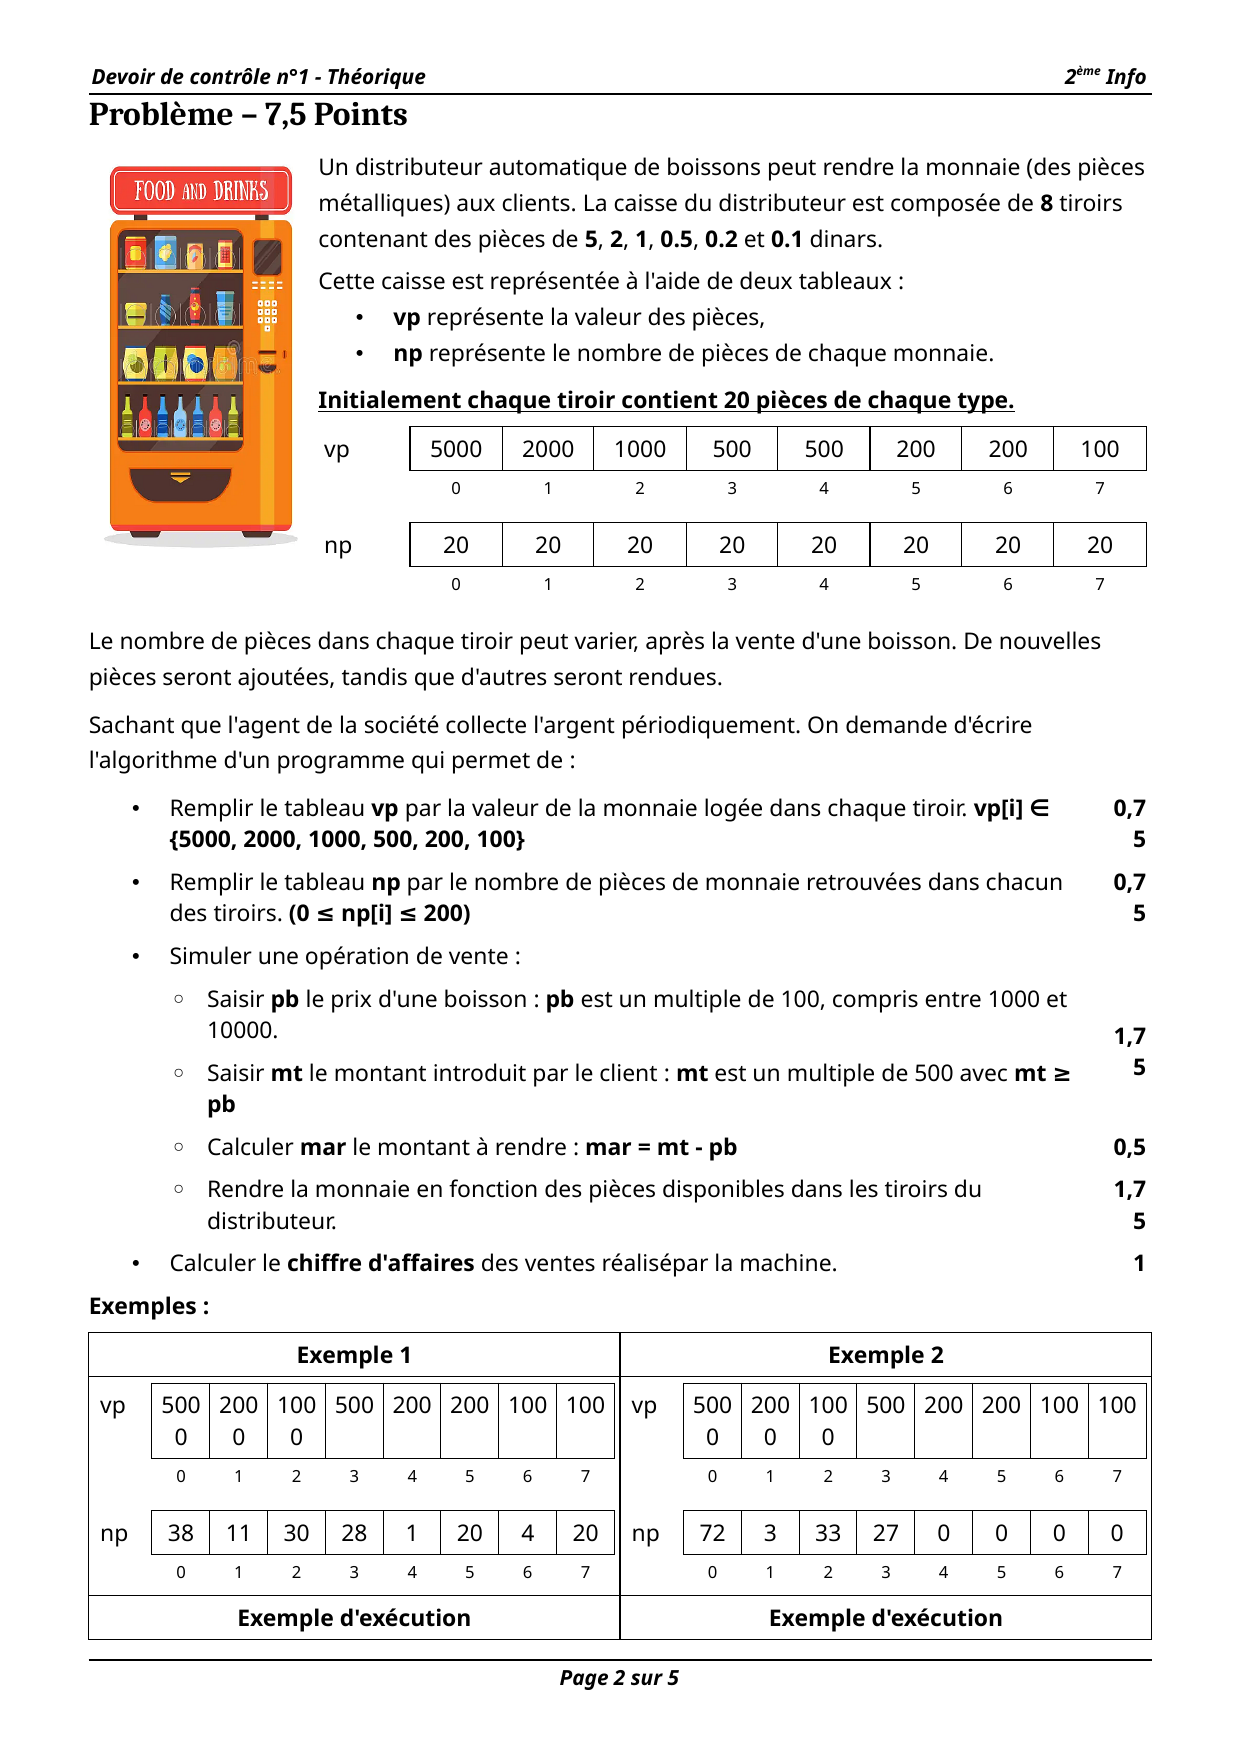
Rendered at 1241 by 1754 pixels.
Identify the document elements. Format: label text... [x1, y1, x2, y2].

table_cell 3 [742, 1511, 799, 1554]
table_cell [1088, 1493, 1146, 1510]
table_cell 20 [871, 523, 961, 566]
table_cell [94, 1493, 152, 1510]
table_cell 27 [857, 1511, 914, 1554]
table_header Un distributeur automatique de boissons peut rendre la monnaie (des pièces métalliques) aux clients. La caisse du distributeur est composée de 8 tiroirs contenant des pièces de 5, 2, 1, 0.5, 0.2 et 0.1 dinars. Cette caisse est représentée à l'aide de deux tableaux : vp représente la valeur des pièces, np représente le nombre de pièces de chaque monnaie. Initialement chaque tiroir contient 20 pièces de chaque type. [313, 139, 1152, 607]
table_cell 1 [384, 1511, 440, 1554]
table_cell 20 [503, 523, 593, 566]
table_cell 7 [556, 1459, 614, 1493]
table_cell 0 [1089, 1511, 1146, 1554]
table_cell [686, 505, 778, 522]
table_cell 5 [870, 567, 962, 601]
table_cell Remplir le tableau np par le nombre de pièces de monnaie retrouvées dans chacun des tiroirs. (0 ≤ np[i] ≤ 200) [89, 860, 1097, 934]
table_cell 20 [962, 523, 1053, 566]
table_cell 11 [210, 1511, 267, 1554]
table_cell 4 [778, 567, 870, 601]
table_header 200 [915, 1384, 972, 1458]
table_header [89, 139, 312, 607]
table_header 500 [326, 1384, 383, 1458]
table_cell [499, 1493, 556, 1510]
table_cell 4 [383, 1555, 441, 1589]
table_header 5000 [152, 1384, 209, 1458]
table_cell Rendre la monnaie en fonction des pièces disponibles dans les tiroirs du distributeur. [89, 1168, 1097, 1242]
table_cell 7 [1054, 471, 1146, 505]
table_header vp [318, 426, 409, 470]
table_cell 6 [1030, 1555, 1088, 1589]
table_header 100 [1089, 1384, 1146, 1458]
table_cell 72 [684, 1511, 741, 1554]
table_cell 7 [556, 1555, 614, 1589]
table_cell 5 [973, 1555, 1030, 1589]
table_cell [1030, 1493, 1088, 1510]
table_cell 7 [1088, 1459, 1146, 1493]
table_cell 20 [1054, 523, 1146, 566]
table_cell [318, 566, 410, 601]
table_cell [962, 505, 1054, 522]
table_cell 2 [799, 1555, 857, 1589]
table_header 1000 [800, 1384, 856, 1458]
table_cell [318, 470, 410, 505]
table_cell [973, 1493, 1030, 1510]
table_cell 0 [152, 1459, 210, 1493]
table_cell 3 [686, 567, 778, 601]
table_cell 5 [973, 1459, 1030, 1493]
table_cell [778, 505, 870, 522]
table_header 100 [499, 1384, 556, 1458]
table_header 200 [973, 1384, 1030, 1458]
table_cell [626, 1554, 683, 1589]
table_header Exemple 2 [621, 1333, 1151, 1376]
table_header 5000 [684, 1384, 741, 1458]
table_cell 28 [326, 1511, 383, 1554]
text Sachant que l'agent de la société collecte l'argent périodiquement. On demande d'écrire l'algorithme d'un programme qui permet de : [88, 708, 1152, 776]
table_cell [94, 1554, 152, 1589]
table_cell 6 [962, 567, 1054, 601]
table_cell [210, 1493, 267, 1510]
table_cell 0 [684, 1459, 741, 1493]
table_cell 3 [857, 1459, 914, 1493]
table_cell [870, 505, 962, 522]
table_cell [621, 1377, 1151, 1595]
table_cell [626, 1493, 683, 1510]
table_header 100 [1031, 1384, 1088, 1458]
table_cell 3 [686, 471, 778, 505]
table_cell 0 [684, 1555, 741, 1589]
text Exemples : [88, 1290, 1152, 1321]
table_header 200 [962, 427, 1053, 470]
table_cell 1 [1097, 1242, 1152, 1284]
table_cell 7 [1054, 567, 1146, 601]
table_cell [626, 1458, 683, 1493]
table_cell [915, 1493, 972, 1510]
table_header 200 [441, 1384, 498, 1458]
picture [103, 145, 298, 571]
table_cell [741, 1493, 799, 1510]
table_cell 20 [687, 523, 777, 566]
table_cell 2 [268, 1555, 325, 1589]
table_cell [502, 505, 594, 522]
table_cell 5 [441, 1459, 498, 1493]
table_cell Simuler une opération de vente : [89, 934, 1097, 977]
table_cell Saisir mt le montant introduit par le client : mt est un multiple de 500 avec mt ≥ pb [89, 1051, 1097, 1125]
table_cell 38 [152, 1511, 209, 1554]
table_cell 20 [411, 523, 502, 566]
table_cell Saisir pb le prix d'une boisson : pb est un multiple de 100, compris entre 1000 et 10000. [89, 977, 1097, 1051]
table_cell [94, 1458, 152, 1493]
table_cell 5 [441, 1555, 498, 1589]
table_header Exemple 1 [89, 1333, 619, 1376]
table_cell 3 [325, 1459, 383, 1493]
table_cell 0,5 [1097, 1125, 1152, 1168]
table_header 500 [687, 427, 777, 470]
table_cell [684, 1493, 741, 1510]
table_cell 6 [1030, 1459, 1088, 1493]
table_cell 0 [915, 1511, 972, 1554]
table_cell 1,75 [1097, 977, 1152, 1125]
table_cell 33 [800, 1511, 856, 1554]
table_cell 0 [410, 567, 502, 601]
table_cell 4 [499, 1511, 556, 1554]
table_cell 1 [210, 1459, 267, 1493]
table_cell Calculer mar le montant à rendre : mar = mt - pb [89, 1125, 1097, 1168]
table_cell [799, 1493, 857, 1510]
table_cell 7 [1088, 1555, 1146, 1589]
table_cell [268, 1493, 325, 1510]
table_header 2000 [742, 1384, 799, 1458]
table_cell [152, 1493, 210, 1510]
table_cell 4 [383, 1459, 441, 1493]
table_cell 1 [741, 1555, 799, 1589]
table_cell 2 [268, 1459, 325, 1493]
table_cell 6 [499, 1555, 556, 1589]
table_header 200 [871, 427, 961, 470]
table_cell [857, 1493, 914, 1510]
table_cell 4 [915, 1459, 972, 1493]
table_cell 0 [410, 471, 502, 505]
table_cell 0 [1031, 1511, 1088, 1554]
table_cell 2 [799, 1459, 857, 1493]
table_cell 0 [973, 1511, 1030, 1554]
table_header 100 [1054, 427, 1146, 470]
table_header 500 [857, 1384, 914, 1458]
table_cell 6 [962, 471, 1054, 505]
table_header 200 [384, 1384, 440, 1458]
table_header vp [626, 1383, 683, 1458]
table_cell 2 [594, 471, 686, 505]
table_cell [89, 1377, 619, 1595]
table_cell Exemple d'exécution [621, 1596, 1151, 1638]
table_cell [1054, 505, 1146, 522]
table_header 0,75 [1097, 786, 1152, 860]
table_header Remplir le tableau vp par la valeur de la monnaie logée dans chaque tiroir. vp[i] ∈ {5000, 2000, 1000, 500, 200, 100} [89, 786, 1097, 860]
table_cell 1 [502, 471, 594, 505]
table_cell 3 [325, 1555, 383, 1589]
table_cell 20 [594, 523, 686, 566]
table_cell [441, 1493, 498, 1510]
table_cell 20 [557, 1511, 614, 1554]
table_cell 4 [915, 1555, 972, 1589]
table_header vp [94, 1383, 151, 1458]
table_cell 1 [502, 567, 594, 601]
table_cell 2 [594, 567, 686, 601]
table_cell 1 [741, 1459, 799, 1493]
table_cell [1097, 934, 1152, 977]
table_cell Calculer le chiffre d'affaires des ventes réalisépar la machine. [89, 1242, 1097, 1284]
table_cell 0 [152, 1555, 210, 1589]
table_cell 5 [870, 471, 962, 505]
text Le nombre de pièces dans chaque tiroir peut varier, après la vente d'une boisson. De nouvelles pièces seront ajoutées, tandis que d'autres seront rendues. [88, 625, 1152, 692]
table_header 2000 [503, 427, 593, 470]
table_header 1000 [594, 427, 686, 470]
table_cell Exemple d'exécution [89, 1596, 619, 1638]
table_header 2000 [210, 1384, 267, 1458]
table_cell 1 [210, 1555, 267, 1589]
table_cell [318, 505, 410, 522]
table_header 100 [557, 1384, 614, 1458]
table_cell np [626, 1510, 683, 1554]
table_cell 20 [778, 523, 869, 566]
table_cell [410, 505, 502, 522]
table_cell 4 [778, 471, 870, 505]
table_header 500 [778, 427, 869, 470]
table_cell [325, 1493, 383, 1510]
table_cell 6 [499, 1459, 556, 1493]
table_cell 1,75 [1097, 1168, 1152, 1242]
table_cell [383, 1493, 441, 1510]
table_header 5000 [411, 427, 502, 470]
table_cell [556, 1493, 614, 1510]
table_cell [594, 505, 686, 522]
table_cell 20 [441, 1511, 498, 1554]
table_cell 30 [268, 1511, 325, 1554]
table_cell 3 [857, 1555, 914, 1589]
table_cell np [318, 522, 409, 566]
subtitle Problème – 7,5 Points [88, 95, 1152, 133]
table_header 1000 [268, 1384, 325, 1458]
table_cell 0,75 [1097, 860, 1152, 934]
table_cell np [94, 1510, 151, 1554]
